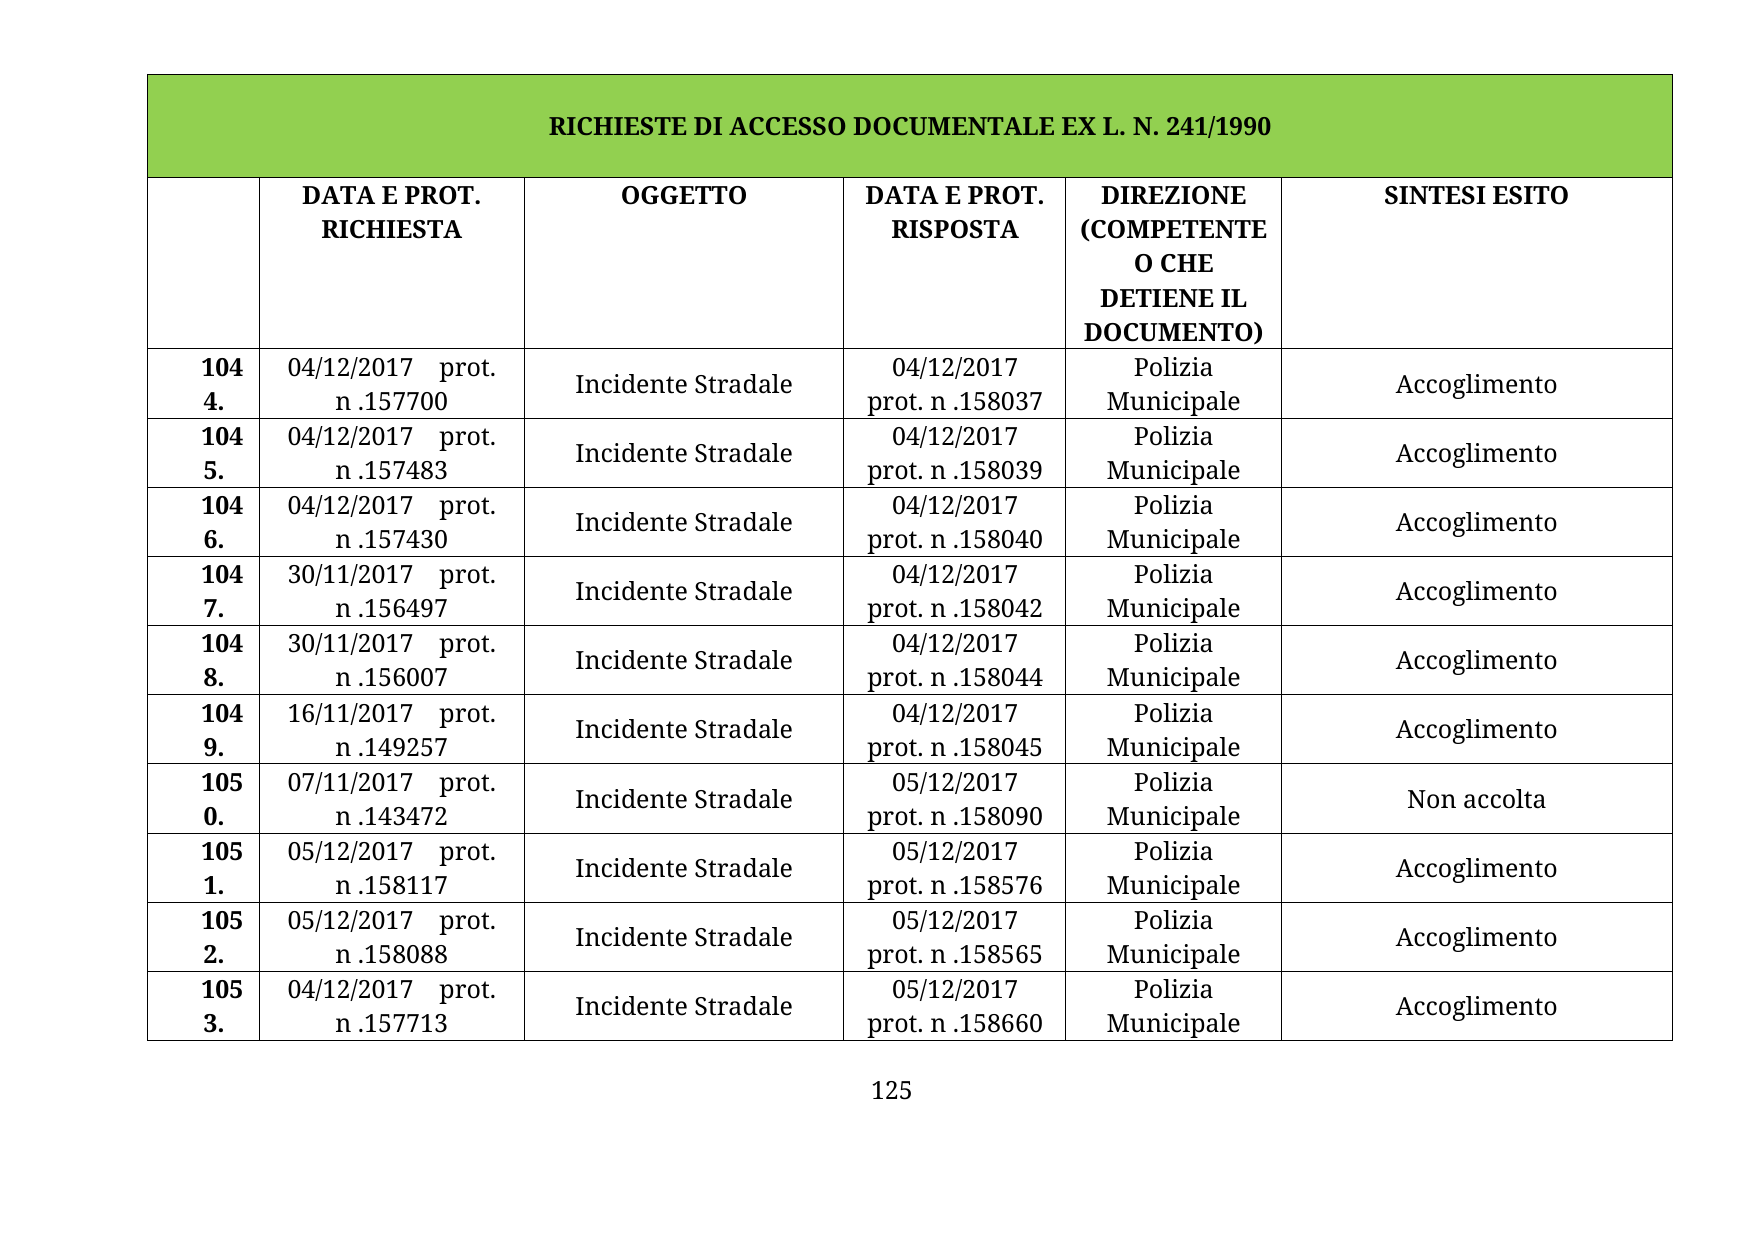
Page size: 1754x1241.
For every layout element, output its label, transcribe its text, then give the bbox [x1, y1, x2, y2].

table_cell Polizia Municipale [1066, 903, 1281, 971]
table_cell Accoglimento [1282, 626, 1672, 694]
table_cell 05/12/2017 prot. n .158576 [844, 834, 1065, 902]
table_cell Polizia Municipale [1066, 626, 1281, 694]
table_cell 04/12/2017 prot. n .158042 [844, 557, 1065, 625]
table_cell Incidente Stradale [525, 419, 843, 487]
table_cell 05/12/2017 prot. n .158088 [260, 903, 524, 971]
table_cell 04/12/2017 prot. n .158044 [844, 626, 1065, 694]
table_cell 30/11/2017 prot. n .156007 [260, 626, 524, 694]
table_cell Polizia Municipale [1066, 419, 1281, 487]
table_cell Accoglimento [1282, 419, 1672, 487]
table_cell Polizia Municipale [1066, 349, 1281, 417]
table_cell 04/12/2017 prot. n .158045 [844, 695, 1065, 763]
table_cell 05/12/2017 prot. n .158660 [844, 972, 1065, 1040]
table_cell 16/11/2017 prot. n .149257 [260, 695, 524, 763]
table_cell 05/12/2017 prot. n .158117 [260, 834, 524, 902]
table_cell 04/12/2017 prot. n .157483 [260, 419, 524, 487]
table_cell Accoglimento [1282, 488, 1672, 556]
table_cell Polizia Municipale [1066, 972, 1281, 1040]
table_cell [148, 488, 259, 556]
table_cell Incidente Stradale [525, 764, 843, 832]
table_cell Non accolta [1282, 764, 1672, 832]
table_cell Polizia Municipale [1066, 695, 1281, 763]
table_cell [148, 419, 259, 487]
table_cell OGGETTO [525, 178, 843, 348]
table_cell 05/12/2017 prot. n .158090 [844, 764, 1065, 832]
table_cell Polizia Municipale [1066, 764, 1281, 832]
table_cell Polizia Municipale [1066, 488, 1281, 556]
table_cell 04/12/2017 prot. n .157430 [260, 488, 524, 556]
table_cell Accoglimento [1282, 695, 1672, 763]
table_cell 04/12/2017 prot. n .157713 [260, 972, 524, 1040]
table_cell Accoglimento [1282, 834, 1672, 902]
table_cell DIREZIONE (COMPETENTE O CHE DETIENE IL DOCUMENTO) [1066, 178, 1281, 348]
table_cell [148, 834, 259, 902]
table_cell Polizia Municipale [1066, 834, 1281, 902]
table_cell 07/11/2017 prot. n .143472 [260, 764, 524, 832]
table_cell 04/12/2017 prot. n .158040 [844, 488, 1065, 556]
table_cell DATA E PROT. RICHIESTA [260, 178, 524, 348]
table_cell [148, 557, 259, 625]
table_cell Incidente Stradale [525, 695, 843, 763]
table_cell Incidente Stradale [525, 903, 843, 971]
table_cell 04/12/2017 prot. n .158037 [844, 349, 1065, 417]
table_cell [148, 626, 259, 694]
table_cell DATA E PROT. RISPOSTA [844, 178, 1065, 348]
table_cell Incidente Stradale [525, 972, 843, 1040]
table_cell Polizia Municipale [1066, 557, 1281, 625]
table_cell 30/11/2017 prot. n .156497 [260, 557, 524, 625]
table_cell [148, 903, 259, 971]
table_cell Accoglimento [1282, 972, 1672, 1040]
table_cell Incidente Stradale [525, 626, 843, 694]
table_cell 04/12/2017 prot. n .158039 [844, 419, 1065, 487]
table_cell [148, 178, 259, 348]
table_cell [148, 972, 259, 1040]
table_cell Incidente Stradale [525, 349, 843, 417]
table_cell [148, 349, 259, 417]
table_cell [148, 695, 259, 763]
table_cell Accoglimento [1282, 557, 1672, 625]
table_cell [148, 764, 259, 832]
table_cell Accoglimento [1282, 903, 1672, 971]
table_header RICHIESTE DI ACCESSO DOCUMENTALE EX L. N. 241/1990 [148, 75, 1672, 177]
table_cell Incidente Stradale [525, 488, 843, 556]
table_cell SINTESI ESITO [1282, 178, 1672, 348]
table_cell Incidente Stradale [525, 557, 843, 625]
table_cell Incidente Stradale [525, 834, 843, 902]
table_cell 05/12/2017 prot. n .158565 [844, 903, 1065, 971]
table_cell Accoglimento [1282, 349, 1672, 417]
table_cell 04/12/2017 prot. n .157700 [260, 349, 524, 417]
